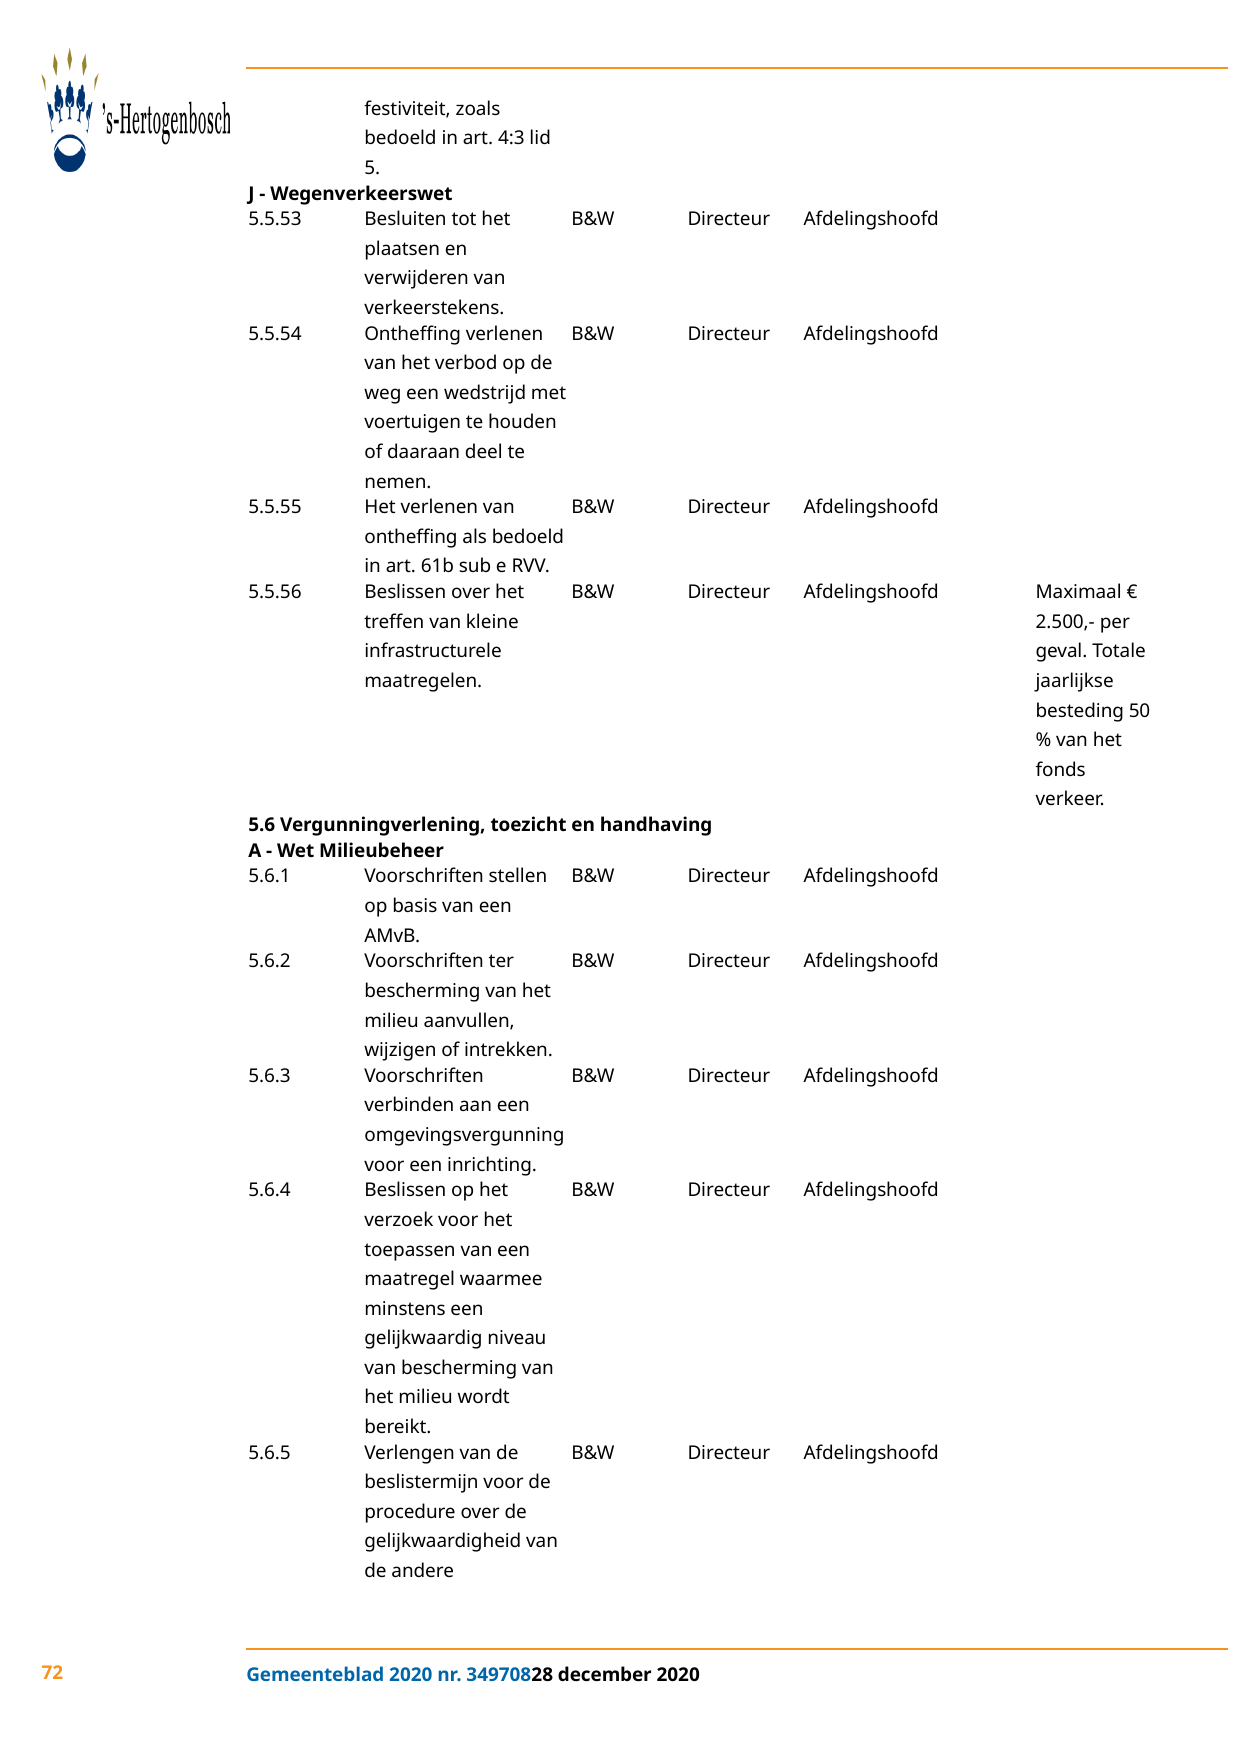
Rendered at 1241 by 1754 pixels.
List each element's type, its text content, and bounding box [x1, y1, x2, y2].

table_cell 5.5.53 [248, 205, 364, 320]
table_cell Afdelingshoofd [803, 320, 1035, 493]
table_cell 5.6.3 [248, 1062, 364, 1177]
table_cell Afdelingshoofd [803, 1439, 1035, 1583]
table_cell 5.6.4 [248, 1177, 364, 1439]
table_cell 5.6 Vergunningverlening, toezicht en handhaving [248, 811, 1152, 837]
table_cell [687, 95, 803, 180]
table_cell Beslissen over het treffen van kleine infrastructurele maatregelen. [364, 579, 571, 811]
table_cell [1035, 205, 1152, 320]
table_cell Afdelingshoofd [803, 205, 1035, 320]
table_cell Voorschriften stellen op basis van een AMvB. [364, 863, 571, 948]
table_cell Afdelingshoofd [803, 1062, 1035, 1177]
table_cell [1035, 1177, 1152, 1439]
table_cell Directeur [687, 1439, 803, 1583]
table_cell Directeur [687, 320, 803, 493]
table_cell [1035, 948, 1152, 1062]
table_cell B&W [571, 948, 687, 1062]
table_cell B&W [571, 1177, 687, 1439]
picture [41, 47, 231, 172]
table_cell B&W [571, 579, 687, 811]
table_cell 5.5.56 [248, 579, 364, 811]
table_cell [1035, 1439, 1152, 1583]
table_cell 5.6.1 [248, 863, 364, 948]
table_cell 5.6.5 [248, 1439, 364, 1583]
table_cell Afdelingshoofd [803, 948, 1035, 1062]
table_cell B&W [571, 1062, 687, 1177]
table_cell [248, 95, 364, 180]
table_cell Afdelingshoofd [803, 1177, 1035, 1439]
table_cell Directeur [687, 494, 803, 578]
table_cell B&W [571, 494, 687, 578]
table_cell Afdelingshoofd [803, 494, 1035, 578]
table_cell Directeur [687, 205, 803, 320]
table_cell Voorschriften verbinden aan een omgevingsvergunning voor een inrichting. [364, 1062, 571, 1177]
table_cell [1035, 494, 1152, 578]
table_cell Afdelingshoofd [803, 863, 1035, 948]
table_cell 5.5.55 [248, 494, 364, 578]
table_cell [571, 95, 687, 180]
table_cell [1035, 95, 1152, 180]
table_cell Directeur [687, 1177, 803, 1439]
table_cell Directeur [687, 863, 803, 948]
table_cell [803, 95, 1035, 180]
table_cell festiviteit, zoals bedoeld in art. 4:3 lid 5. [364, 95, 571, 180]
table_cell Directeur [687, 579, 803, 811]
table_cell [1035, 1062, 1152, 1177]
table_cell B&W [571, 205, 687, 320]
table_cell Ontheffing verlenen van het verbod op de weg een wedstrijd met voertuigen te houden of daaraan deel te nemen. [364, 320, 571, 493]
table_cell Directeur [687, 1062, 803, 1177]
table_cell [1035, 320, 1152, 493]
table_cell J - Wegenverkeerswet [248, 180, 1152, 205]
table_cell Voorschriften ter bescherming van het milieu aanvullen, wijzigen of intrekken. [364, 948, 571, 1062]
table_cell Maximaal € 2.500,- per geval. Totale jaarlijkse besteding 50 % van het fonds verkeer. [1035, 579, 1152, 811]
table_cell 5.6.2 [248, 948, 364, 1062]
table_cell 5.5.54 [248, 320, 364, 493]
table_cell Directeur [687, 948, 803, 1062]
table_cell A - Wet Milieubeheer [248, 837, 1152, 863]
table_cell Verlengen van de beslistermijn voor de procedure over de gelijkwaardigheid van de andere [364, 1439, 571, 1583]
table_cell Het verlenen van ontheffing als bedoeld in art. 61b sub e RVV. [364, 494, 571, 578]
table_cell Besluiten tot het plaatsen en verwijderen van verkeerstekens. [364, 205, 571, 320]
table_cell Afdelingshoofd [803, 579, 1035, 811]
table_cell B&W [571, 320, 687, 493]
table_cell [1035, 863, 1152, 948]
table_cell Beslissen op het verzoek voor het toepassen van een maatregel waarmee minstens een gelijkwaardig niveau van bescherming van het milieu wordt bereikt. [364, 1177, 571, 1439]
table_cell B&W [571, 1439, 687, 1583]
table_cell B&W [571, 863, 687, 948]
